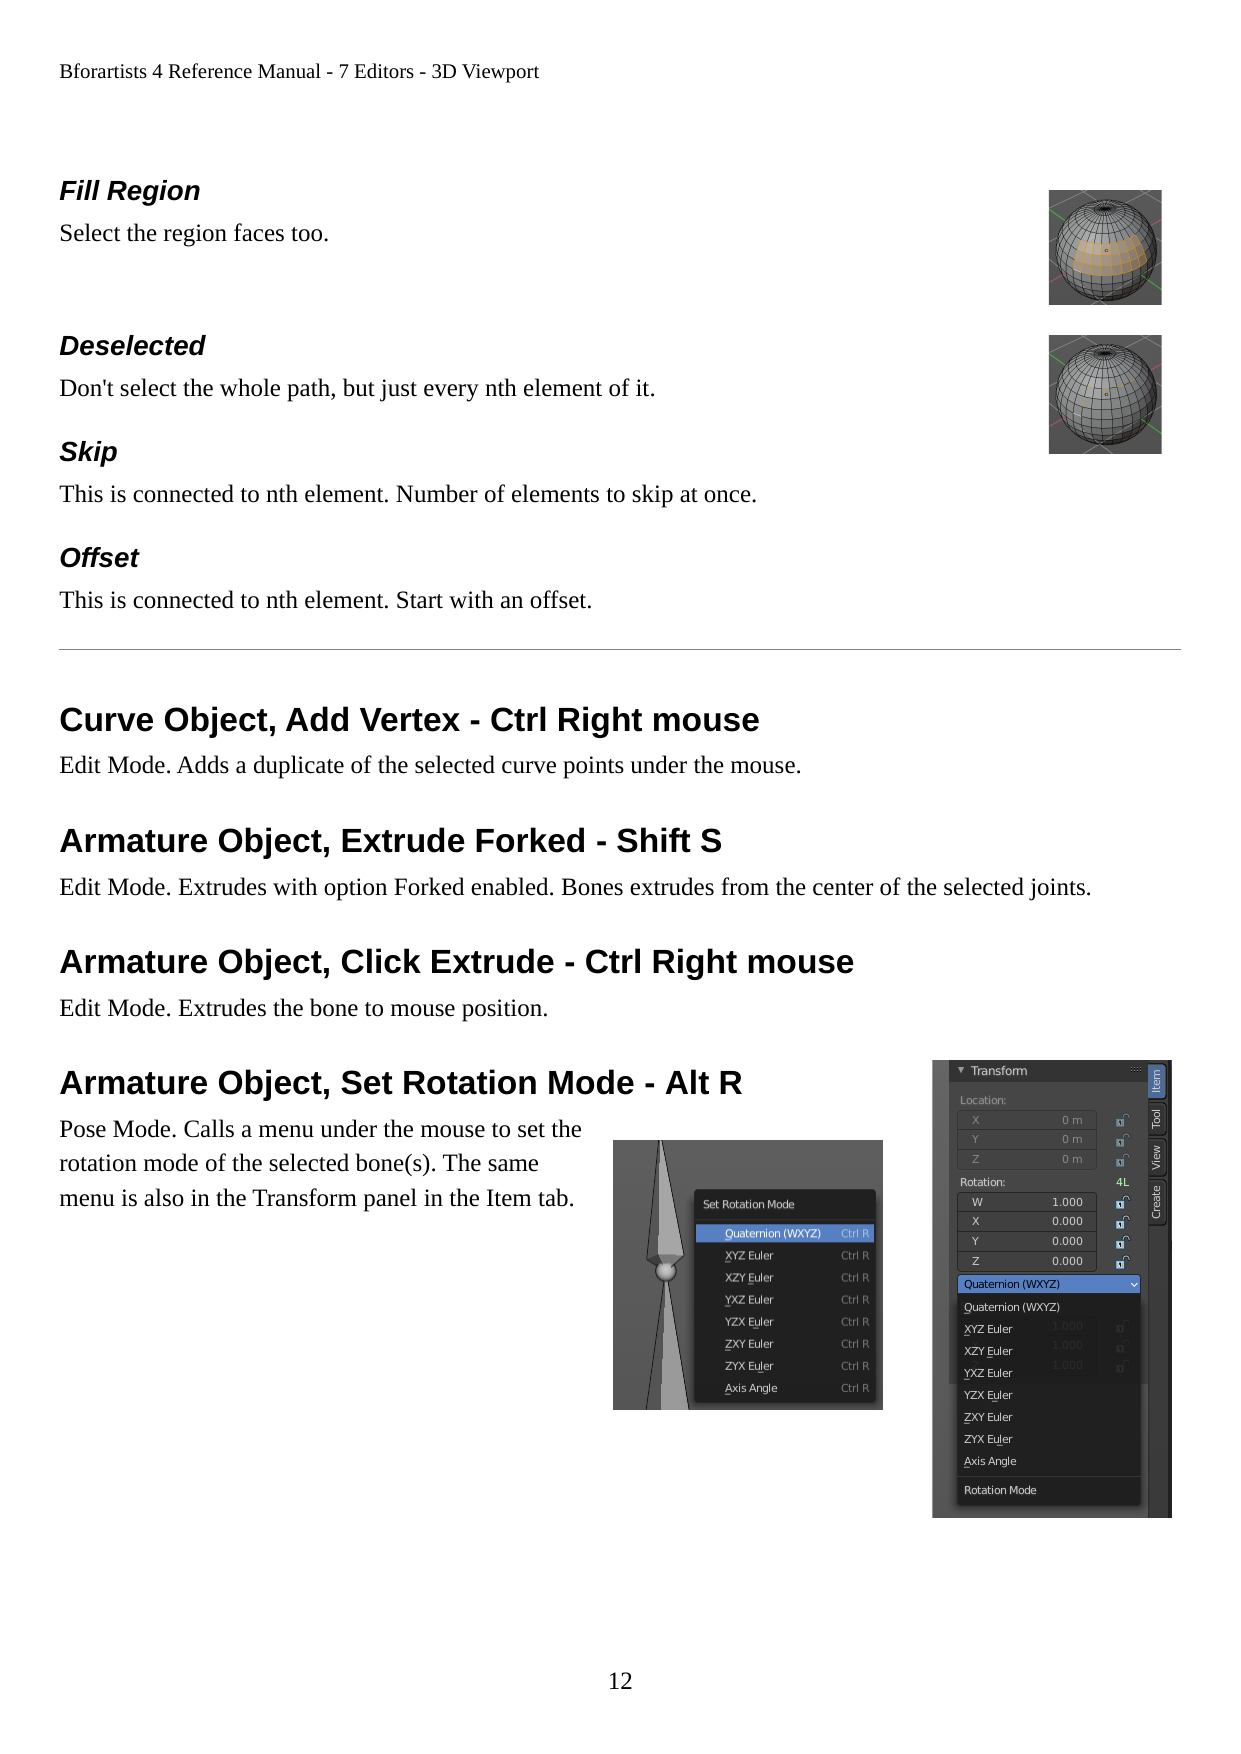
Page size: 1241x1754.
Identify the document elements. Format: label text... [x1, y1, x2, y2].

text This is connected to nth element. Start with an offset. [59, 585, 1181, 614]
text Edit Mode. Extrudes the bone to mouse position. [59, 993, 1181, 1021]
text Don't select the whole path, but just every nth element of it. [59, 373, 1048, 402]
text Edit Mode. Extrudes with option Forked enabled. Bones extrudes from the center of the selected joints. [59, 872, 1181, 900]
subtitle Armature Object, Set Rotation Mode - Alt R [59, 1063, 932, 1101]
picture [932, 1060, 1172, 1518]
picture [613, 1140, 883, 1410]
text Pose Mode. Calls a menu under the mouse to set the rotation mode of the selected bone(s). The same menu is also in the Transform panel in the Item tab. [59, 1114, 932, 1211]
subtitle Skip [59, 435, 1181, 467]
subtitle Deselected [59, 329, 1181, 361]
text Select the region faces too. [59, 218, 1048, 247]
subtitle Offset [59, 541, 1181, 573]
text Edit Mode. Adds a duplicate of the selected curve points under the mouse. [59, 751, 1181, 779]
picture [1048, 335, 1162, 454]
text This is connected to nth element. Number of elements to skip at once. [59, 479, 1181, 508]
subtitle Fill Region [59, 174, 1181, 206]
subtitle Armature Object, Click Extrude - Ctrl Right mouse [59, 942, 1181, 980]
picture [1048, 190, 1162, 305]
subtitle Armature Object, Extrude Forked - Shift S [59, 821, 1181, 859]
subtitle Curve Object, Add Vertex - Ctrl Right mouse [59, 699, 1181, 738]
